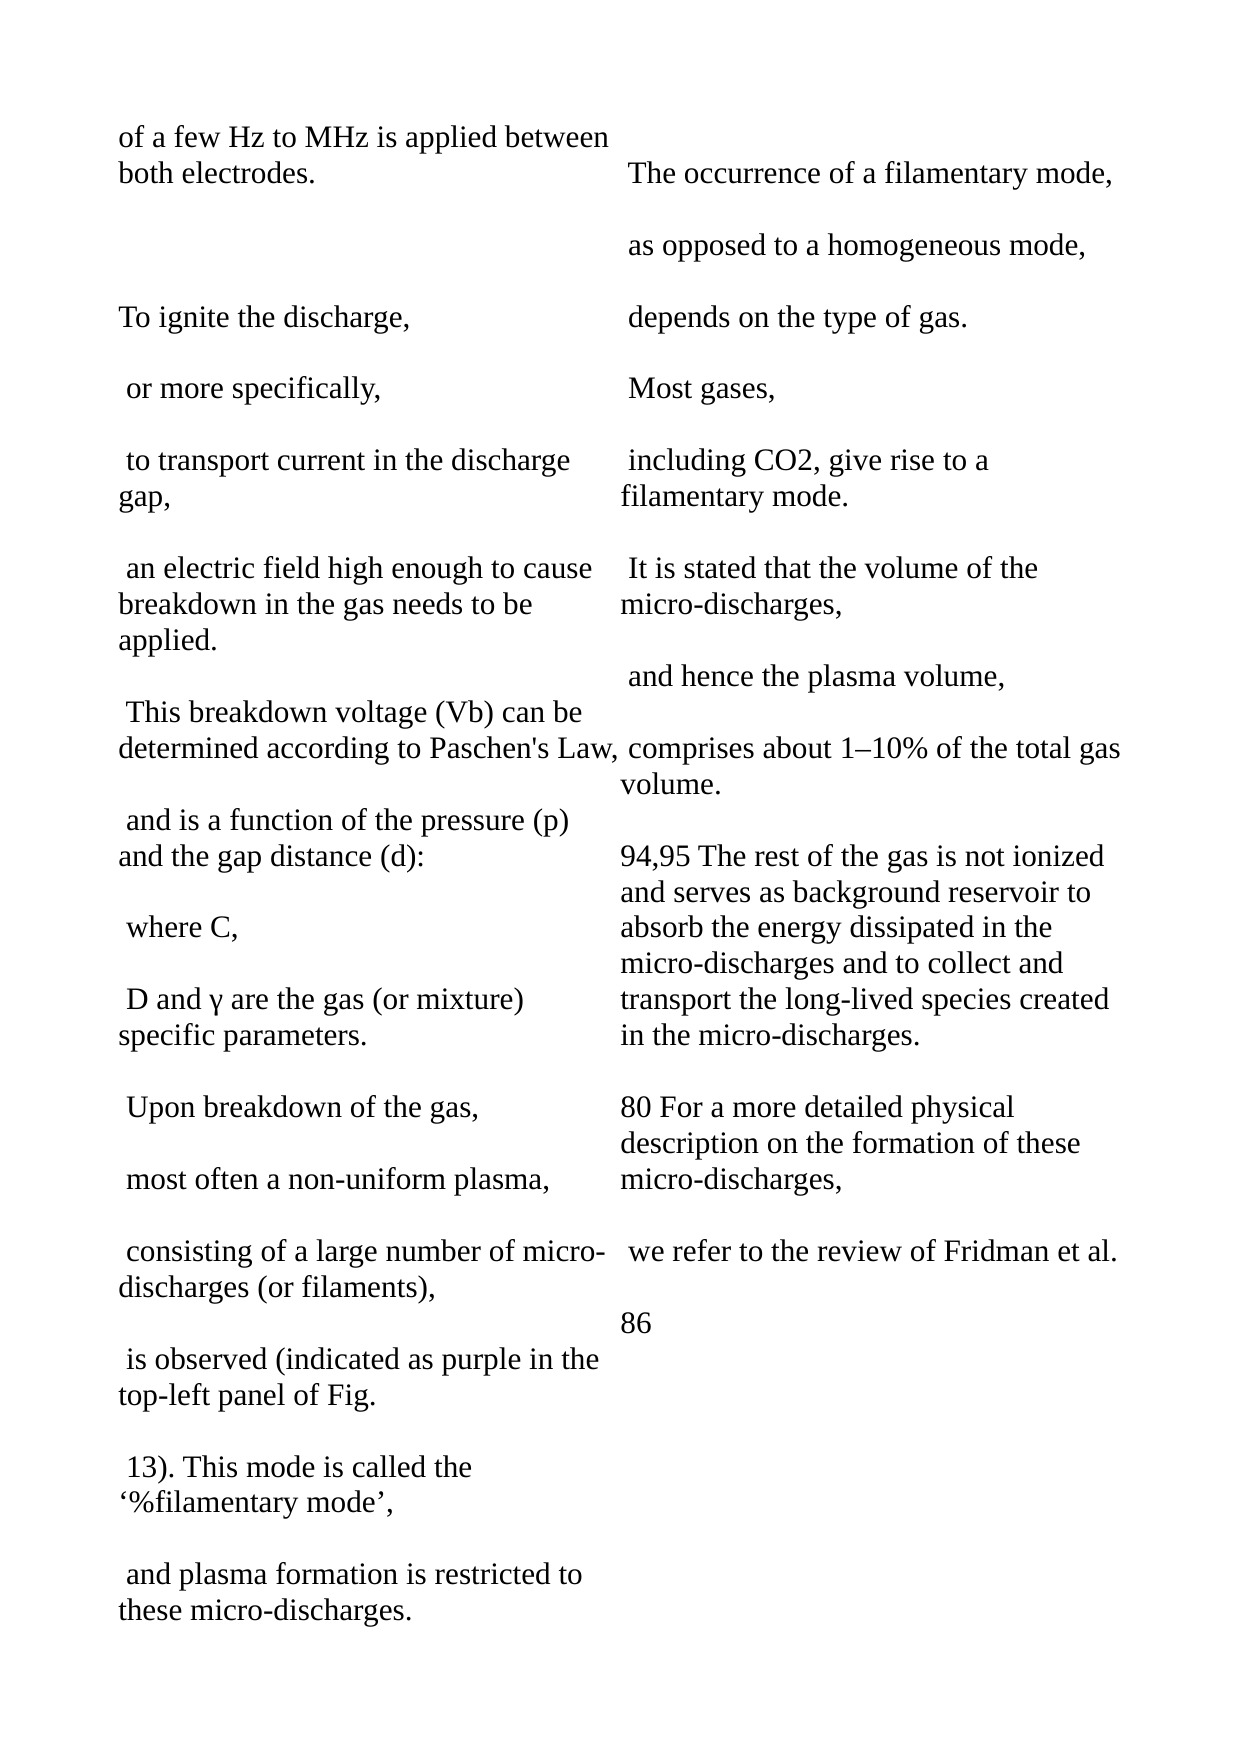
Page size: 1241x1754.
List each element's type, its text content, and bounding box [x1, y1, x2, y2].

text This breakdown voltage (Vb) can be determined according to Paschen's Law, [118, 693, 620, 765]
text 13). This mode is called the ‘%filamentary mode’, [118, 1448, 620, 1520]
text and hence the plasma volume, [620, 657, 1122, 693]
text most often a non-uniform plasma, [118, 1160, 620, 1196]
text of a few Hz to MHz is applied between both electrodes. [118, 118, 620, 190]
text The occurrence of a filamentary mode, [620, 154, 1122, 190]
text and plasma formation is restricted to these micro-discharges. [118, 1556, 620, 1627]
text 80 For a more detailed physical description on the formation of these micro-discharges, [620, 1088, 1122, 1196]
text where C, [118, 909, 620, 945]
text we refer to the review of Fridman et al. [620, 1232, 1122, 1268]
text Most gases, [620, 370, 1122, 406]
text including CO2, give rise to a filamentary mode. [620, 442, 1122, 513]
text is observed (indicated as purple in the top-left panel of Fig. [118, 1340, 620, 1412]
text To ignite the discharge, [118, 298, 620, 334]
text It is stated that the volume of the micro-discharges, [620, 549, 1122, 621]
text Upon breakdown of the gas, [118, 1088, 620, 1124]
text or more specifically, [118, 370, 620, 406]
text 86 [620, 1304, 1122, 1340]
text as opposed to a homogeneous mode, [620, 226, 1122, 262]
text comprises about 1–10% of the total gas volume. [620, 729, 1122, 801]
text consisting of a large number of micro-discharges (or filaments), [118, 1232, 620, 1304]
text and is a function of the pressure (p) and the gap distance (d): [118, 801, 620, 873]
text D and γ are the gas (or mixture) specific parameters. [118, 981, 620, 1052]
text an electric field high enough to cause breakdown in the gas needs to be applied. [118, 549, 620, 657]
text depends on the type of gas. [620, 298, 1122, 334]
text 94,95 The rest of the gas is not ionized and serves as background reservoir to absorb the energy dissipated in the micro-discharges and to collect and transport the long-lived species created in the micro-discharges. [620, 837, 1122, 1052]
text to transport current in the discharge gap, [118, 442, 620, 513]
